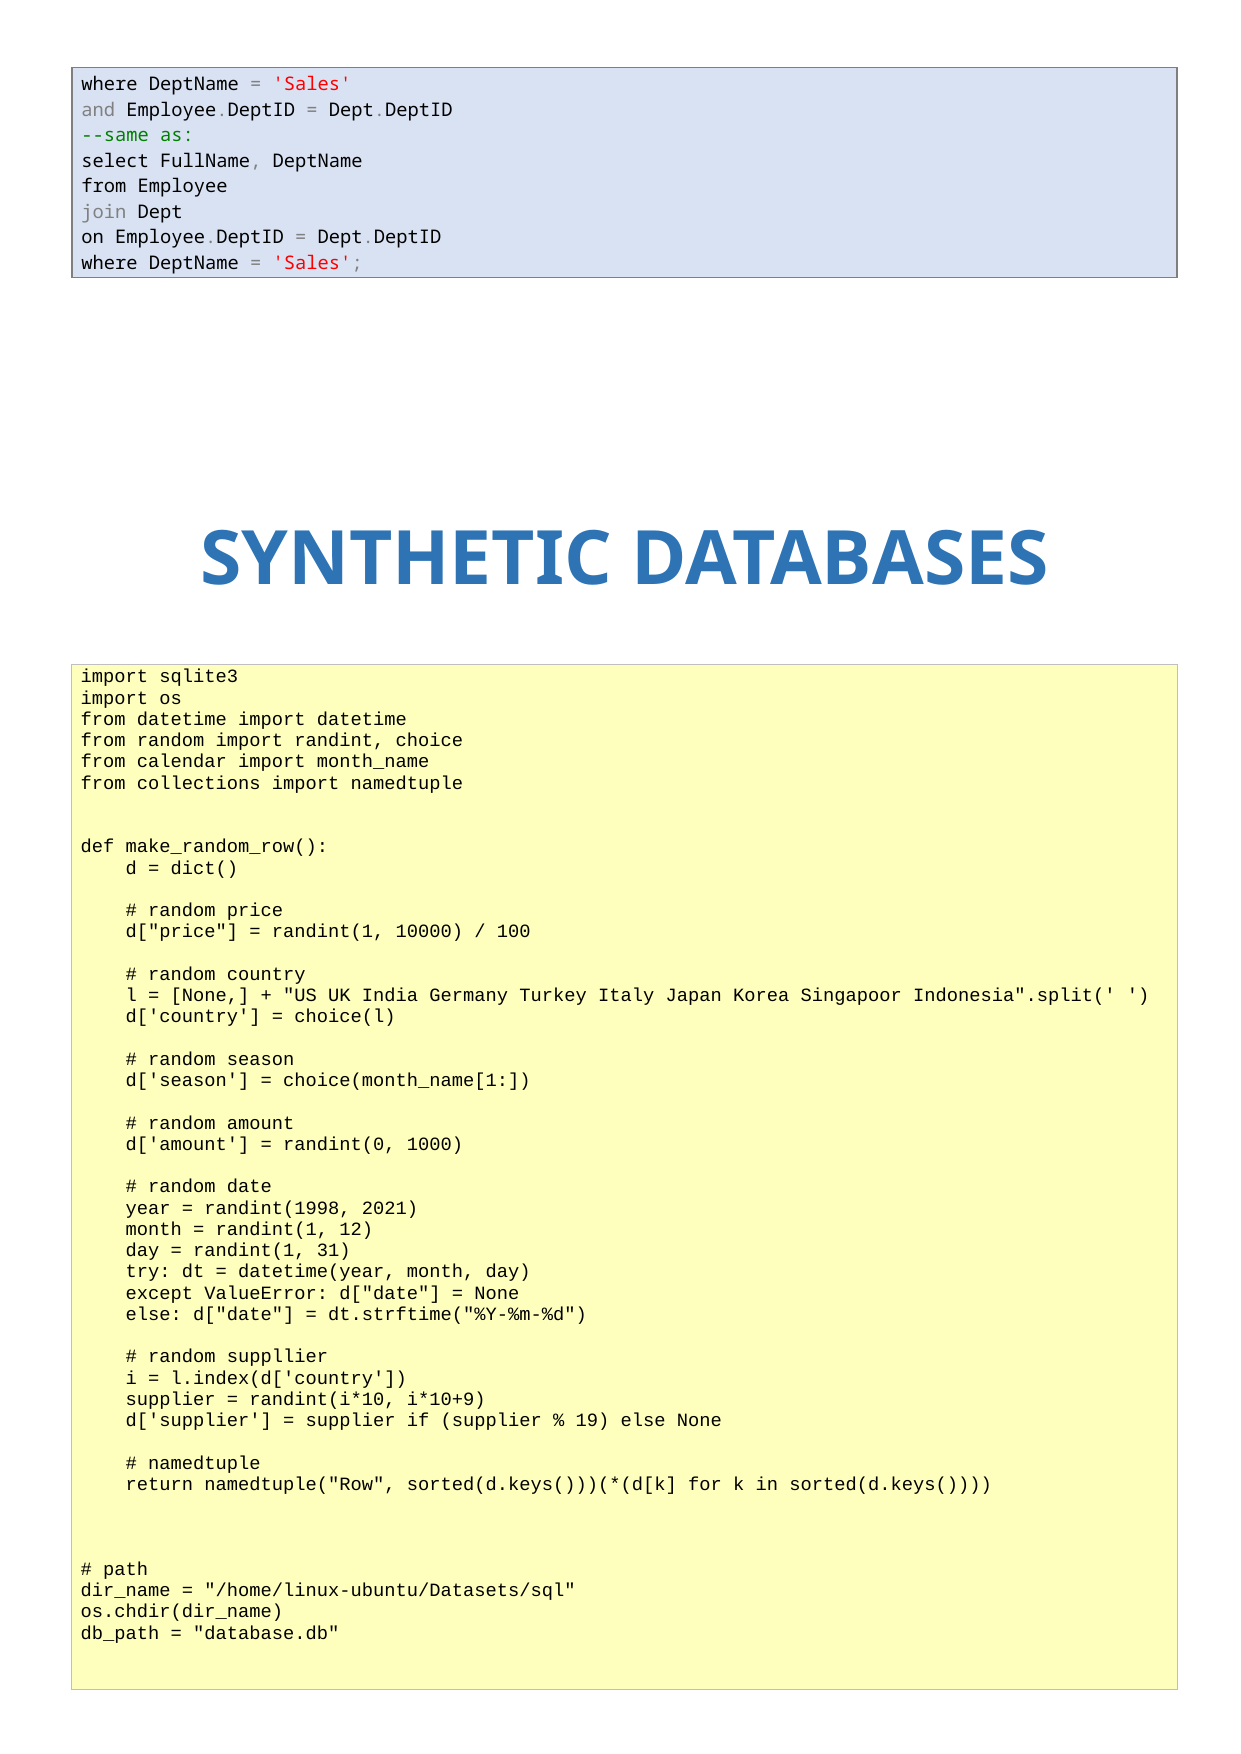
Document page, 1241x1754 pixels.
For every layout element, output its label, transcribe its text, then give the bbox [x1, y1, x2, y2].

text # random country [72, 962, 1177, 983]
text i = l.index(d['country']) [72, 1365, 1177, 1387]
text dir_name = "/home/linux-ubuntu/Datasets/sql" [72, 1578, 1177, 1599]
text def make_random_row(): [72, 834, 1177, 855]
text d['season'] = choice(month_name[1:]) [72, 1068, 1177, 1089]
text # random price [72, 898, 1177, 919]
text l = [None,] + "US UK India Germany Turkey Italy Japan Korea Singapoor Indonesia".split(' ') [72, 983, 1177, 1004]
text d = dict() [72, 855, 1177, 877]
text from calendar import month_name [72, 749, 1177, 770]
text # path [72, 1557, 1177, 1578]
text except ValueError: d["date"] = None [72, 1280, 1177, 1302]
text # namedtuple [72, 1450, 1177, 1472]
text # random amount [72, 1110, 1177, 1132]
subtitle SYNTHETIC DATABASES [71, 504, 1178, 607]
text --same as: [73, 118, 1176, 143]
text import sqlite3 [72, 665, 1177, 685]
text from collections import namedtuple [72, 770, 1177, 792]
text from Employee [73, 169, 1176, 194]
text else: d["date"] = dt.strftime("%Y-%m-%d") [72, 1302, 1177, 1323]
text from datetime import datetime [72, 707, 1177, 728]
text # random season [72, 1047, 1177, 1068]
text # random suppllier [72, 1344, 1177, 1365]
text d['amount'] = randint(0, 1000) [72, 1132, 1177, 1153]
text try: dt = datetime(year, month, day) [72, 1259, 1177, 1280]
text where DeptName = 'Sales' [73, 68, 1176, 92]
text year = randint(1998, 2021) [72, 1195, 1177, 1217]
text and Employee.DeptID = Dept.DeptID [73, 92, 1176, 118]
text on Employee.DeptID = Dept.DeptID [73, 220, 1176, 245]
text d['supplier'] = supplier if (supplier % 19) else None [72, 1408, 1177, 1429]
text select FullName, DeptName [73, 143, 1176, 169]
text where DeptName = 'Sales'; [73, 245, 1176, 277]
text d['country'] = choice(l) [72, 1004, 1177, 1025]
text import os [72, 685, 1177, 707]
text month = randint(1, 12) [72, 1217, 1177, 1238]
text db_path = "database.db" [72, 1620, 1177, 1642]
text from random import randint, choice [72, 728, 1177, 749]
text day = randint(1, 31) [72, 1238, 1177, 1259]
text return namedtuple("Row", sorted(d.keys()))(*(d[k] for k in sorted(d.keys()))) [72, 1472, 1177, 1493]
text join Dept [73, 194, 1176, 220]
text d["price"] = randint(1, 10000) / 100 [72, 919, 1177, 940]
text # random date [72, 1174, 1177, 1195]
text supplier = randint(i*10, i*10+9) [72, 1387, 1177, 1408]
text os.chdir(dir_name) [72, 1599, 1177, 1620]
